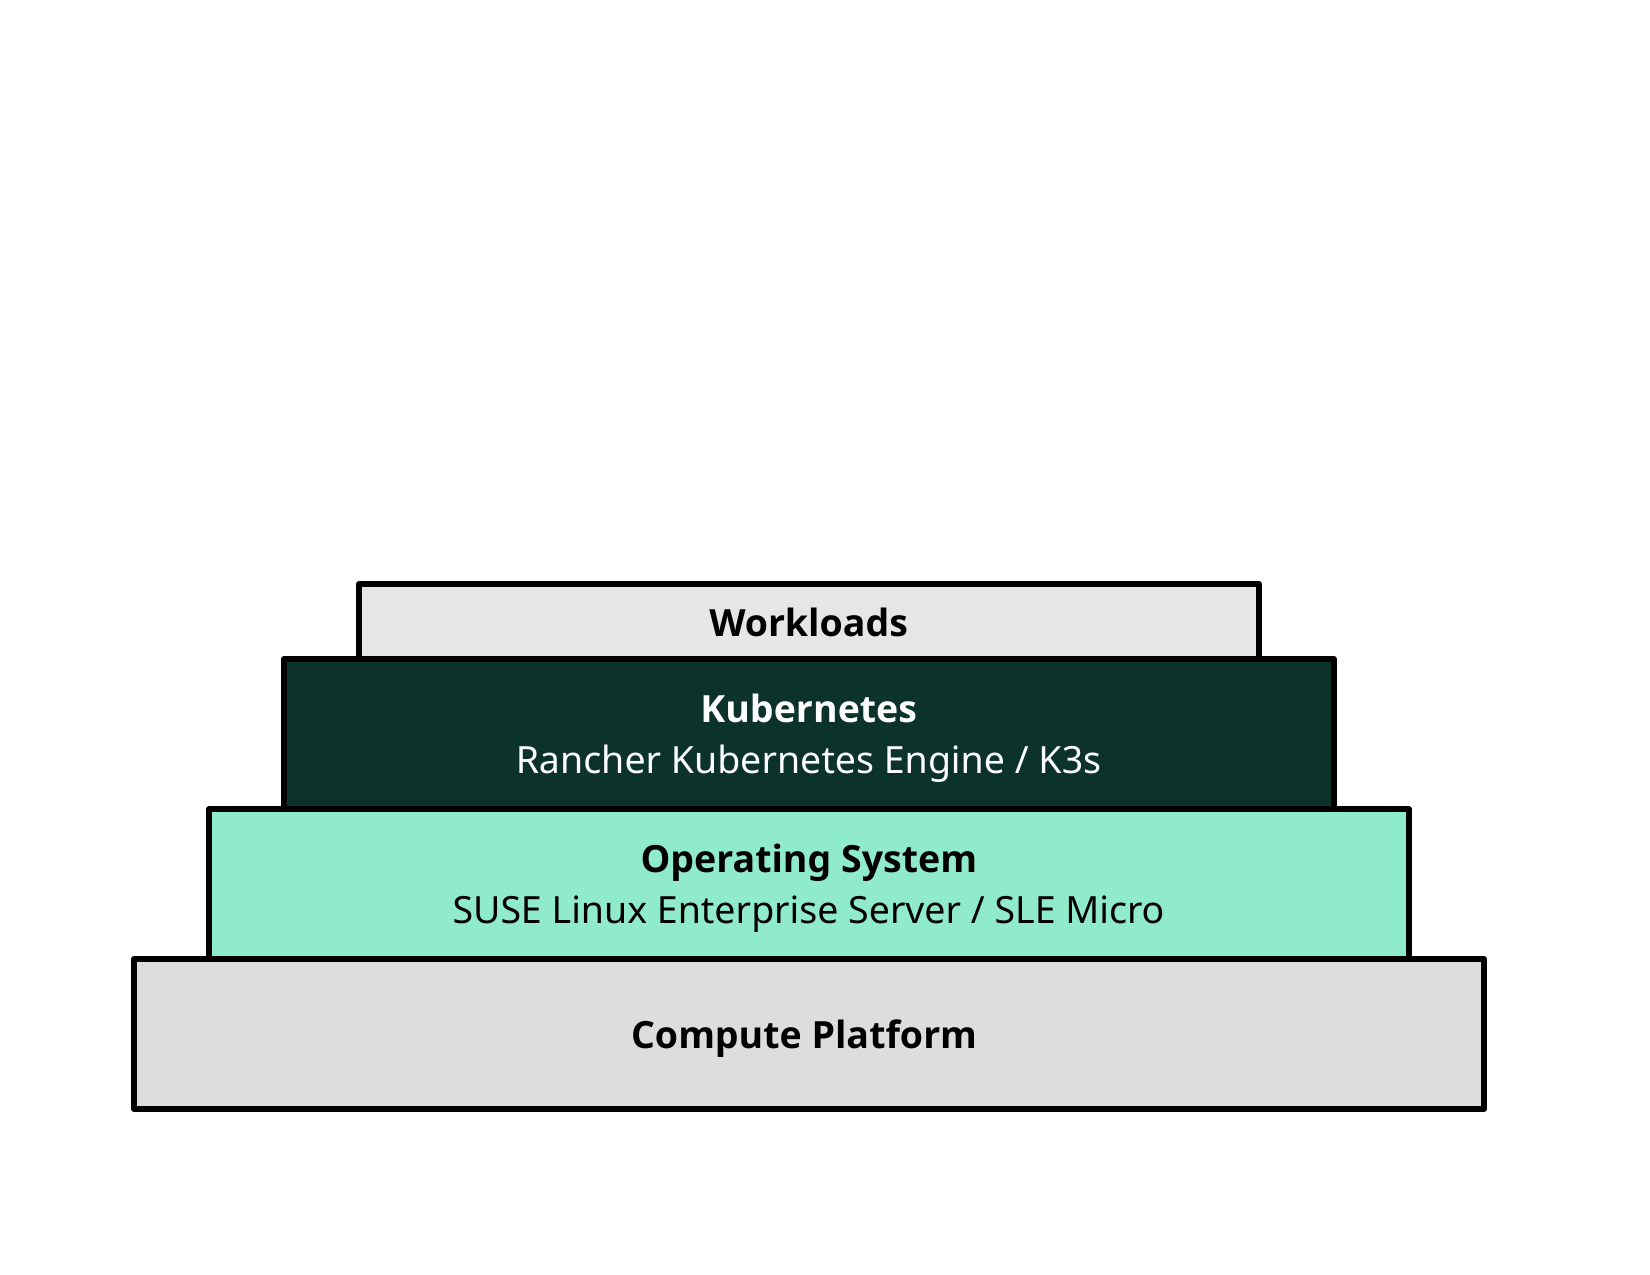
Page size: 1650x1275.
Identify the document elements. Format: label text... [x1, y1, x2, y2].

text_box Workloads [358, 583, 1259, 659]
text_box Compute Platform [133, 958, 1484, 1109]
text_box Kubernetes Rancher Kubernetes Engine / K3s [283, 658, 1334, 809]
text_box Operating System SUSE Linux Enterprise Server / SLE Micro [208, 809, 1409, 960]
